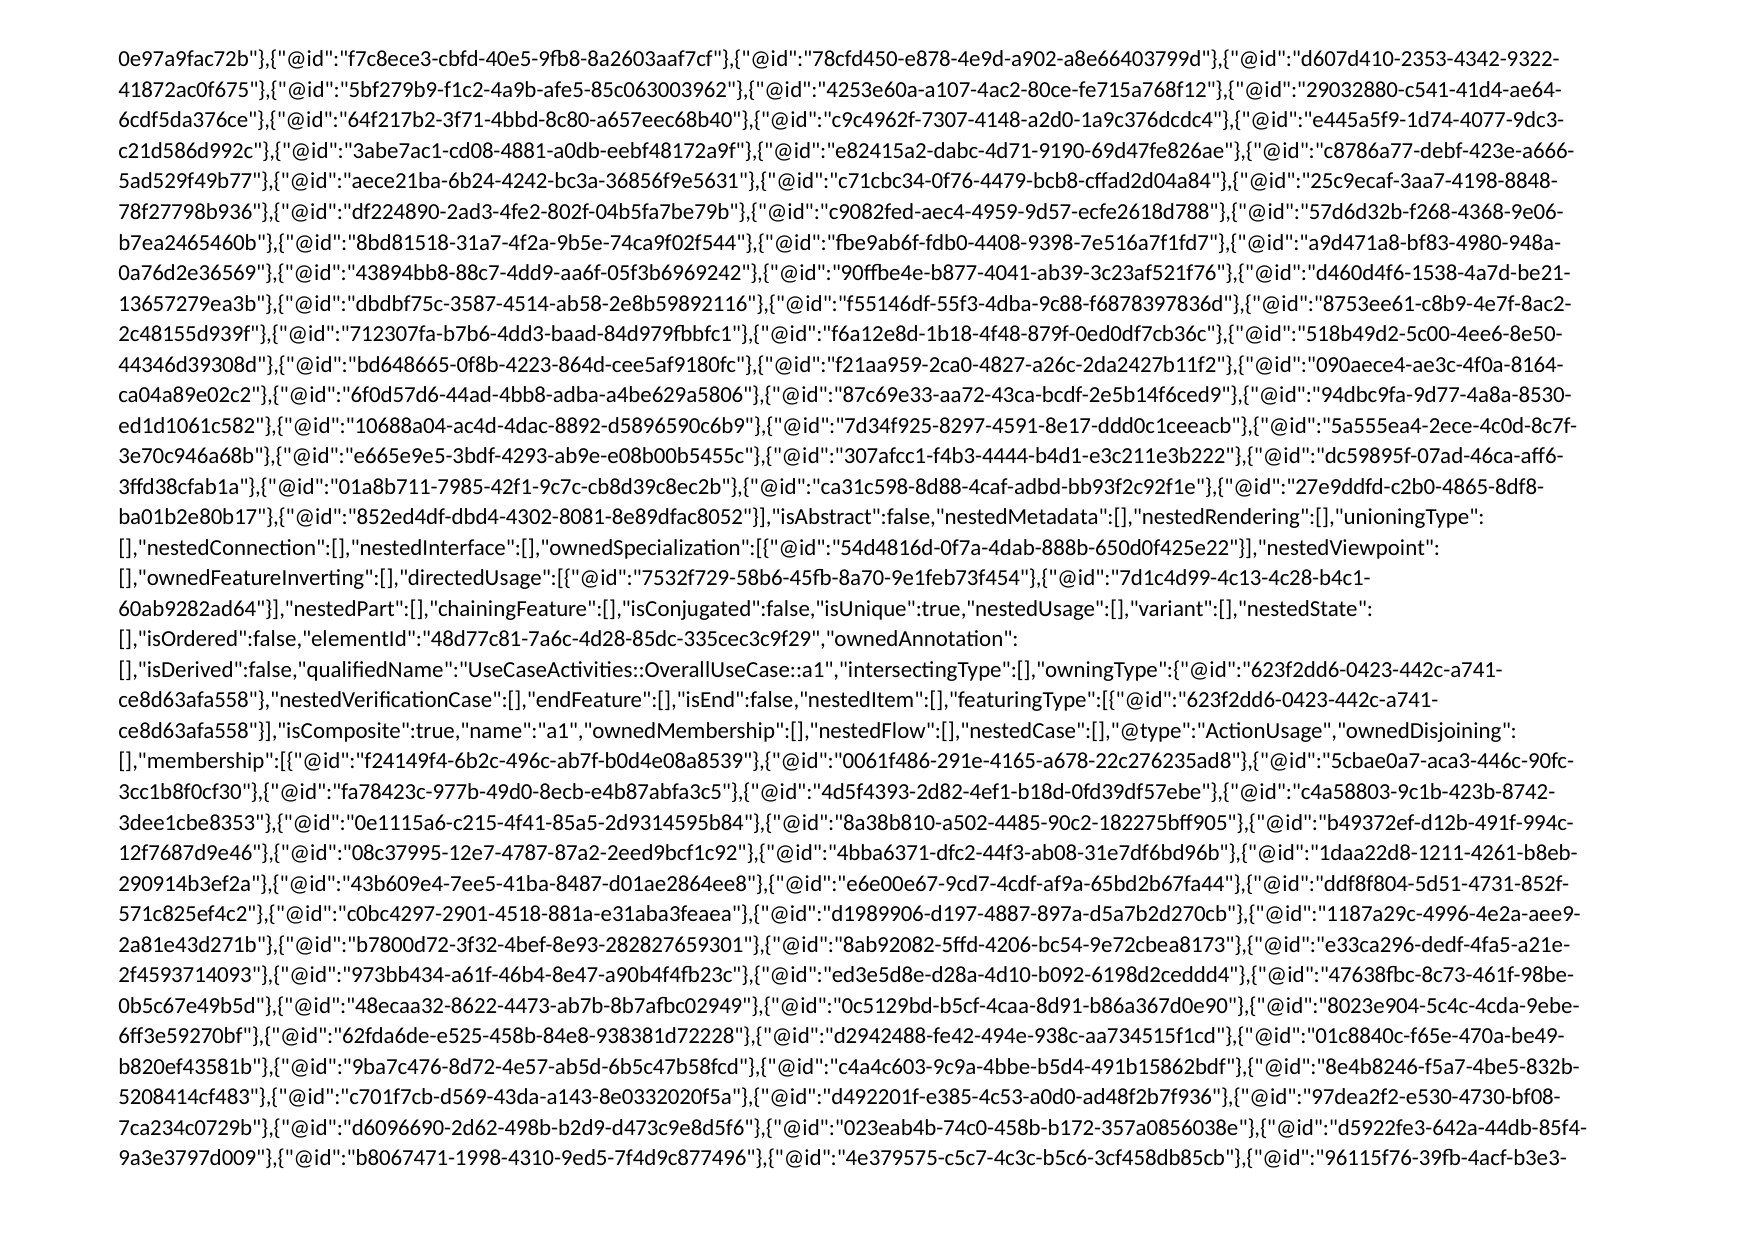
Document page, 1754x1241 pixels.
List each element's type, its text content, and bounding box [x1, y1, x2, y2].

text 0e97a9fac72b"},{"@id":"f7c8ece3-cbfd-40e5-9fb8-8a2603aaf7cf"},{"@id":"78cfd450-e878-4e9d-a902-a8e66403799d"},{"@id":"d607d410-2353-4342-9322-41872ac0f675"},{"@id":"5bf279b9-f1c2-4a9b-afe5-85c063003962"},{"@id":"4253e60a-a107-4ac2-80ce-fe715a768f12"},{"@id":"29032880-c541-41d4-ae64-6cdf5da376ce"},{"@id":"64f217b2-3f71-4bbd-8c80-a657eec68b40"},{"@id":"c9c4962f-7307-4148-a2d0-1a9c376dcdc4"},{"@id":"e445a5f9-1d74-4077-9dc3-c21d586d992c"},{"@id":"3abe7ac1-cd08-4881-a0db-eebf48172a9f"},{"@id":"e82415a2-dabc-4d71-9190-69d47fe826ae"},{"@id":"c8786a77-debf-423e-a666-5ad529f49b77"},{"@id":"aece21ba-6b24-4242-bc3a-36856f9e5631"},{"@id":"c71cbc34-0f76-4479-bcb8-cffad2d04a84"},{"@id":"25c9ecaf-3aa7-4198-8848-78f27798b936"},{"@id":"df224890-2ad3-4fe2-802f-04b5fa7be79b"},{"@id":"c9082fed-aec4-4959-9d57-ecfe2618d788"},{"@id":"57d6d32b-f268-4368-9e06-b7ea2465460b"},{"@id":"8bd81518-31a7-4f2a-9b5e-74ca9f02f544"},{"@id":"fbe9ab6f-fdb0-4408-9398-7e516a7f1fd7"},{"@id":"a9d471a8-bf83-4980-948a-0a76d2e36569"},{"@id":"43894bb8-88c7-4dd9-aa6f-05f3b6969242"},{"@id":"90ffbe4e-b877-4041-ab39-3c23af521f76"},{"@id":"d460d4f6-1538-4a7d-be21-13657279ea3b"},{"@id":"dbdbf75c-3587-4514-ab58-2e8b59892116"},{"@id":"f55146df-55f3-4dba-9c88-f6878397836d"},{"@id":"8753ee61-c8b9-4e7f-8ac2-2c48155d939f"},{"@id":"712307fa-b7b6-4dd3-baad-84d979fbbfc1"},{"@id":"f6a12e8d-1b18-4f48-879f-0ed0df7cb36c"},{"@id":"518b49d2-5c00-4ee6-8e50-44346d39308d"},{"@id":"bd648665-0f8b-4223-864d-cee5af9180fc"},{"@id":"f21aa959-2ca0-4827-a26c-2da2427b11f2"},{"@id":"090aece4-ae3c-4f0a-8164-ca04a89e02c2"},{"@id":"6f0d57d6-44ad-4bb8-adba-a4be629a5806"},{"@id":"87c69e33-aa72-43ca-bcdf-2e5b14f6ced9"},{"@id":"94dbc9fa-9d77-4a8a-8530-ed1d1061c582"},{"@id":"10688a04-ac4d-4dac-8892-d5896590c6b9"},{"@id":"7d34f925-8297-4591-8e17-ddd0c1ceeacb"},{"@id":"5a555ea4-2ece-4c0d-8c7f-3e70c946a68b"},{"@id":"e665e9e5-3bdf-4293-ab9e-e08b00b5455c"},{"@id":"307afcc1-f4b3-4444-b4d1-e3c211e3b222"},{"@id":"dc59895f-07ad-46ca-aff6-3ffd38cfab1a"},{"@id":"01a8b711-7985-42f1-9c7c-cb8d39c8ec2b"},{"@id":"ca31c598-8d88-4caf-adbd-bb93f2c92f1e"},{"@id":"27e9ddfd-c2b0-4865-8df8-ba01b2e80b17"},{"@id":"852ed4df-dbd4-4302-8081-8e89dfac8052"}],"isAbstract":false,"nestedMetadata":[],"nestedRendering":[],"unioningType":[],"nestedConnection":[],"nestedInterface":[],"ownedSpecialization":[{"@id":"54d4816d-0f7a-4dab-888b-650d0f425e22"}],"nestedViewpoint":[],"ownedFeatureInverting":[],"directedUsage":[{"@id":"7532f729-58b6-45fb-8a70-9e1feb73f454"},{"@id":"7d1c4d99-4c13-4c28-b4c1-60ab9282ad64"}],"nestedPart":[],"chainingFeature":[],"isConjugated":false,"isUnique":true,"nestedUsage":[],"variant":[],"nestedState":[],"isOrdered":false,"elementId":"48d77c81-7a6c-4d28-85dc-335cec3c9f29","ownedAnnotation":[],"isDerived":false,"qualifiedName":"UseCaseActivities::OverallUseCase::a1","intersectingType":[],"owningType":{"@id":"623f2dd6-0423-442c-a741-ce8d63afa558"},"nestedVerificationCase":[],"endFeature":[],"isEnd":false,"nestedItem":[],"featuringType":[{"@id":"623f2dd6-0423-442c-a741-ce8d63afa558"}],"isComposite":true,"name":"a1","ownedMembership":[],"nestedFlow":[],"nestedCase":[],"@type":"ActionUsage","ownedDisjoining":[],"membership":[{"@id":"f24149f4-6b2c-496c-ab7f-b0d4e08a8539"},{"@id":"0061f486-291e-4165-a678-22c276235ad8"},{"@id":"5cbae0a7-aca3-446c-90fc-3cc1b8f0cf30"},{"@id":"fa78423c-977b-49d0-8ecb-e4b87abfa3c5"},{"@id":"4d5f4393-2d82-4ef1-b18d-0fd39df57ebe"},{"@id":"c4a58803-9c1b-423b-8742-3dee1cbe8353"},{"@id":"0e1115a6-c215-4f41-85a5-2d9314595b84"},{"@id":"8a38b810-a502-4485-90c2-182275bff905"},{"@id":"b49372ef-d12b-491f-994c-12f7687d9e46"},{"@id":"08c37995-12e7-4787-87a2-2eed9bcf1c92"},{"@id":"4bba6371-dfc2-44f3-ab08-31e7df6bd96b"},{"@id":"1daa22d8-1211-4261-b8eb-290914b3ef2a"},{"@id":"43b609e4-7ee5-41ba-8487-d01ae2864ee8"},{"@id":"e6e00e67-9cd7-4cdf-af9a-65bd2b67fa44"},{"@id":"ddf8f804-5d51-4731-852f-571c825ef4c2"},{"@id":"c0bc4297-2901-4518-881a-e31aba3feaea"},{"@id":"d1989906-d197-4887-897a-d5a7b2d270cb"},{"@id":"1187a29c-4996-4e2a-aee9-2a81e43d271b"},{"@id":"b7800d72-3f32-4bef-8e93-282827659301"},{"@id":"8ab92082-5ffd-4206-bc54-9e72cbea8173"},{"@id":"e33ca296-dedf-4fa5-a21e-2f4593714093"},{"@id":"973bb434-a61f-46b4-8e47-a90b4f4fb23c"},{"@id":"ed3e5d8e-d28a-4d10-b092-6198d2ceddd4"},{"@id":"47638fbc-8c73-461f-98be-0b5c67e49b5d"},{"@id":"48ecaa32-8622-4473-ab7b-8b7afbc02949"},{"@id":"0c5129bd-b5cf-4caa-8d91-b86a367d0e90"},{"@id":"8023e904-5c4c-4cda-9ebe-6ff3e59270bf"},{"@id":"62fda6de-e525-458b-84e8-938381d72228"},{"@id":"d2942488-fe42-494e-938c-aa734515f1cd"},{"@id":"01c8840c-f65e-470a-be49-b820ef43581b"},{"@id":"9ba7c476-8d72-4e57-ab5d-6b5c47b58fcd"},{"@id":"c4a4c603-9c9a-4bbe-b5d4-491b15862bdf"},{"@id":"8e4b8246-f5a7-4be5-832b-5208414cf483"},{"@id":"c701f7cb-d569-43da-a143-8e0332020f5a"},{"@id":"d492201f-e385-4c53-a0d0-ad48f2b7f936"},{"@id":"97dea2f2-e530-4730-bf08-7ca234c0729b"},{"@id":"d6096690-2d62-498b-b2d9-d473c9e8d5f6"},{"@id":"023eab4b-74c0-458b-b172-357a0856038e"},{"@id":"d5922fe3-642a-44db-85f4-9a3e3797d009"},{"@id":"b8067471-1998-4310-9ed5-7f4d9c877496"},{"@id":"4e379575-c5c7-4c3c-b5c6-3cf458db85cb"},{"@id":"96115f76-39fb-4acf-b3e3- [118, 44, 1606, 1172]
